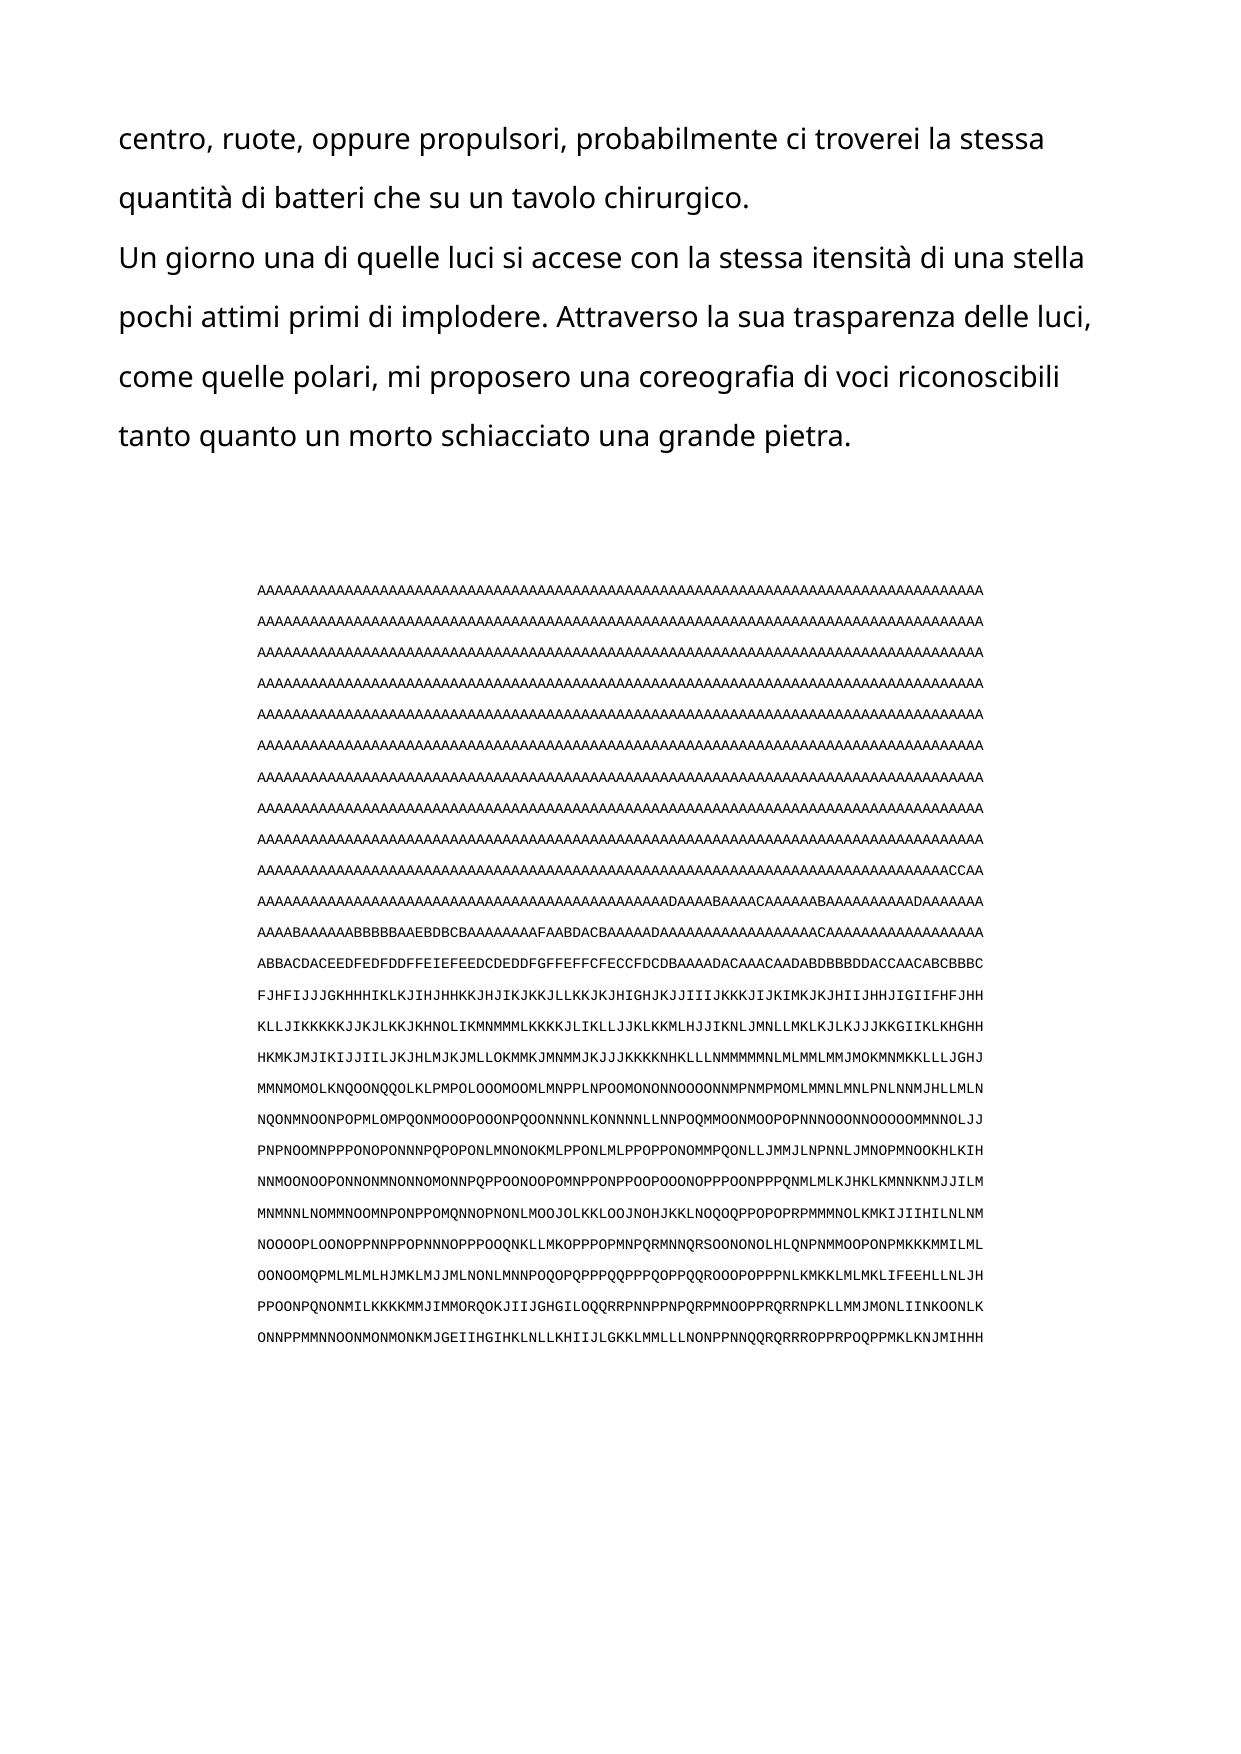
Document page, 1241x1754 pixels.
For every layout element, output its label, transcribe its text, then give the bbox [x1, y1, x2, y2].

text PNPNOOMNPPPONOPONNNPQPOPONLMNONOKMLPPONLMLPPOPPONOMMPQONLLJMMJLNPNNLJMNOPMNOOKHLKIH [118, 1143, 1122, 1160]
text AAAABAAAAAABBBBBAAEBDBCBAAAAAAAAFAABDACBAAAAADAAAAAAAAAAAAAAAAAACAAAAAAAAAAAAAAAAAA [118, 926, 1122, 942]
text NNMOONOOPONNONMNONNOMONNPQPPOONOOPOMNPPONPPOOPOOONOPPPOONPPPQNMLMLKJHKLKMNNKNMJJILM [118, 1175, 1122, 1191]
text MMNMOMOLKNQOONQQOLKLPMPOLOOOMOOMLMNPPLNPOOMONONNOOOONNMPNMPMOMLMMNLMNLPNLNNMJHLLMLN [118, 1081, 1122, 1098]
text AAAAAAAAAAAAAAAAAAAAAAAAAAAAAAAAAAAAAAAAAAAAAAAAAAAAAAAAAAAAAAAAAAAAAAAAAAAAAAAAAAA [118, 676, 1122, 693]
text FJHFIJJJGKHHHIKLKJIHJHHKKJHJIKJKKJLLKKJKJHIGHJKJJIIIJKKKJIJKIMKJKJHIIJHHJIGIIFHFJHH [118, 988, 1122, 1004]
text MNMNNLNOMMNOOMNPONPPOMQNNOPNONLMOOJOLKKLOOJNOHJKKLNOQOQPPOPOPRPMMMNOLKMKIJIIHILNLNM [118, 1206, 1122, 1222]
text NQONMNOONPOPMLOMPQONMOOOPOOONPQOONNNNLKONNNNLLNNPOQMMOONMOOPOPNNNOOONNOOOOOMMNNOLJJ [118, 1112, 1122, 1129]
text PPOONPQNONMILKKKKMMJIMMORQOKJIIJGHGILOQQRRPNNPPNPQRPMNOOPPRQRRNPKLLMMJMONLIINKOONLK [118, 1299, 1122, 1316]
text AAAAAAAAAAAAAAAAAAAAAAAAAAAAAAAAAAAAAAAAAAAAAAAAAAAAAAAAAAAAAAAAAAAAAAAAAAAAAAAAAAA [118, 583, 1122, 600]
text AAAAAAAAAAAAAAAAAAAAAAAAAAAAAAAAAAAAAAAAAAAAAAAAAAAAAAAAAAAAAAAAAAAAAAAAAAAAAAAAAAA [118, 614, 1122, 631]
text AAAAAAAAAAAAAAAAAAAAAAAAAAAAAAAAAAAAAAAAAAAAAAAAAAAAAAAAAAAAAAAAAAAAAAAAAAAAAAAAAAA [118, 739, 1122, 755]
text AAAAAAAAAAAAAAAAAAAAAAAAAAAAAAAAAAAAAAAAAAAAAAAAAAAAAAAAAAAAAAAAAAAAAAAAAAAAAAAAAAA [118, 645, 1122, 662]
text AAAAAAAAAAAAAAAAAAAAAAAAAAAAAAAAAAAAAAAAAAAAAAAAAAAAAAAAAAAAAAAAAAAAAAAAAAAAAAAAAAA [118, 707, 1122, 724]
text ONNPPMMNNOONMONMONKMJGEIIHGIHKLNLLKHIIJLGKKLMMLLLNONPPNNQQRQRRROPPRPOQPPMKLKNJMIHHH [118, 1330, 1122, 1347]
text AAAAAAAAAAAAAAAAAAAAAAAAAAAAAAAAAAAAAAAAAAAAAAAAAAAAAAAAAAAAAAAAAAAAAAAAAAAAAAAAAAA [118, 832, 1122, 849]
text NOOOOPLOONOPPNNPPOPNNNOPPPOOQNKLLMKOPPPOPMNPQRMNNQRSOONONOLHLQNPNMMOOPONPMKKKMMILML [118, 1237, 1122, 1253]
text centro, ruote, oppure propulsori, probabilmente ci troverei la stessa quantità di batteri che su un tavolo chirurgico. Un giorno una di quelle luci si accese con la stessa itensità di una stella pochi attimi primi di implodere. Attraverso la sua trasparenza delle luci, come quelle polari, mi proposero una coreografia di voci riconoscibili tanto quanto un morto schiacciato una grande pietra. ­ [118, 118, 1122, 515]
text HKMKJMJIKIJJIILJKJHLMJKJMLLOKMMKJMNMMJKJJJKKKKNHKLLLNMMMMMNLMLMMLMMJMOKMNMKKLLLJGHJ [118, 1050, 1122, 1067]
text KLLJIKKKKKJJKJLKKJKHNOLIKMNMMMLKKKKJLIKLLJJKLKKMLHJJIKNLJMNLLMKLKJLKJJJKKGIIKLKHGHH [118, 1019, 1122, 1036]
text AAAAAAAAAAAAAAAAAAAAAAAAAAAAAAAAAAAAAAAAAAAAAAAAAAAAAAAAAAAAAAAAAAAAAAAAAAAAAAAAAAA [118, 770, 1122, 786]
text AAAAAAAAAAAAAAAAAAAAAAAAAAAAAAAAAAAAAAAAAAAAAAAAAAAAAAAAAAAAAAAAAAAAAAAAAAAAAAACCAA [118, 863, 1122, 880]
text AAAAAAAAAAAAAAAAAAAAAAAAAAAAAAAAAAAAAAAAAAAAAAADAAAABAAAACAAAAAABAAAAAAAAAADAAAAAAA [118, 894, 1122, 911]
text ABBACDACEEDFEDFDDFFEIEFEEDCDEDDFGFFEFFCFECCFDCDBAAAADACAAACAADABDBBBDDACCAACABCBBBC [118, 957, 1122, 973]
text AAAAAAAAAAAAAAAAAAAAAAAAAAAAAAAAAAAAAAAAAAAAAAAAAAAAAAAAAAAAAAAAAAAAAAAAAAAAAAAAAAA [118, 801, 1122, 817]
text OONOOMQPMLMLMLHJMKLMJJMLNONLMNNPOQOPQPPPQQPPPQOPPQQROOOPOPPPNLKMKKLMLMKLIFEEHLLNLJH [118, 1268, 1122, 1285]
